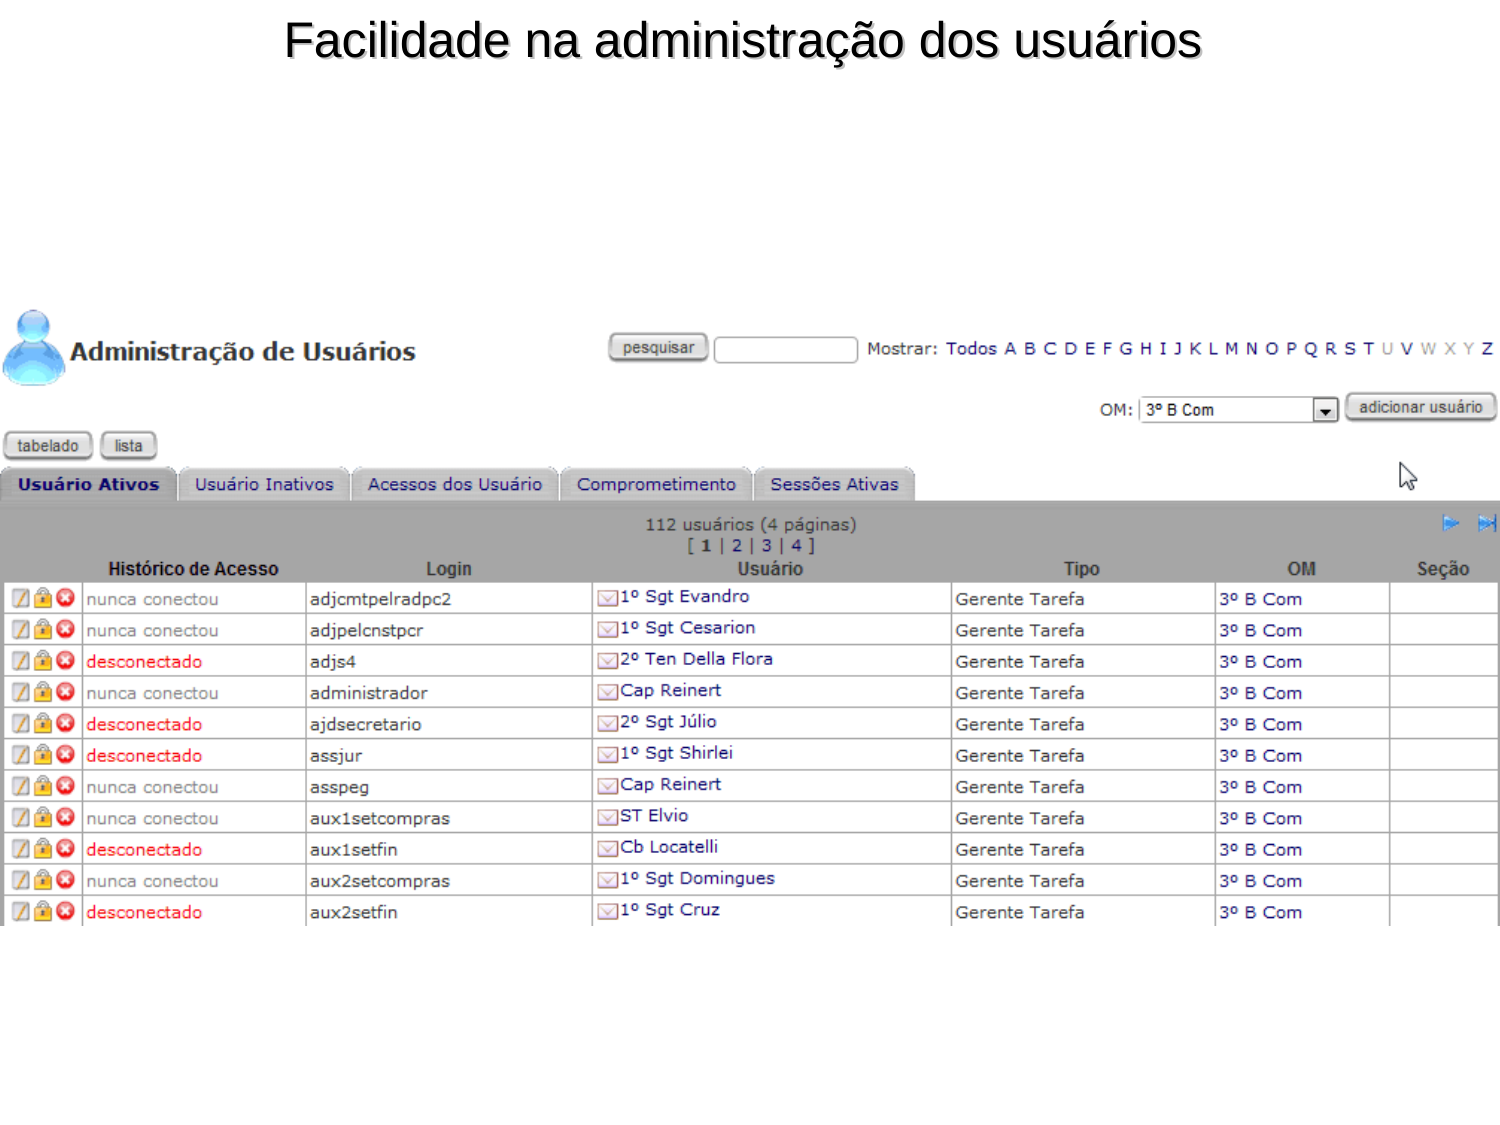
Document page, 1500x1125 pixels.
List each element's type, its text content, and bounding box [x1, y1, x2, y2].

text_box Facilidade na administração dos usuários [0, 0, 1500, 76]
picture [0, 304, 1500, 926]
